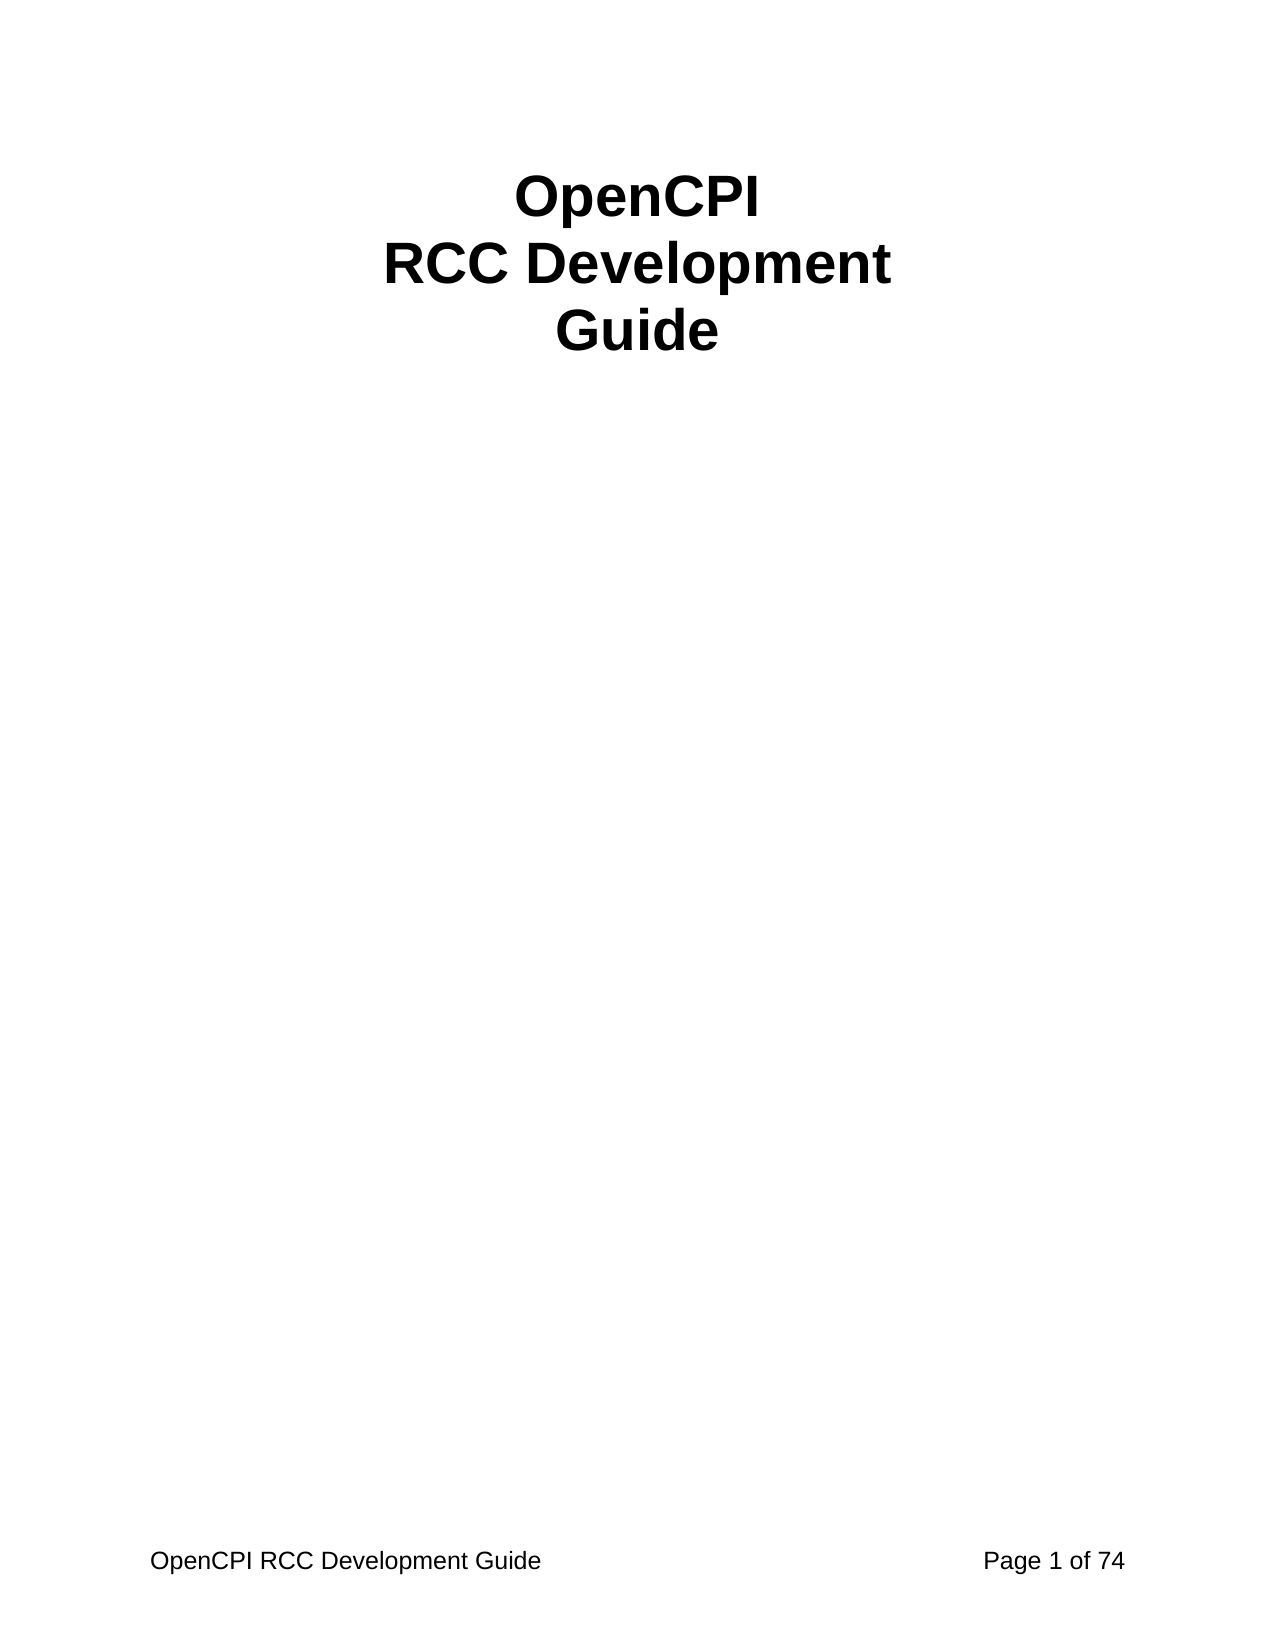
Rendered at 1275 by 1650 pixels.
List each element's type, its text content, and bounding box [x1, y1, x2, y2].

text OpenCPI RCC Development Guide [150, 162, 1125, 363]
